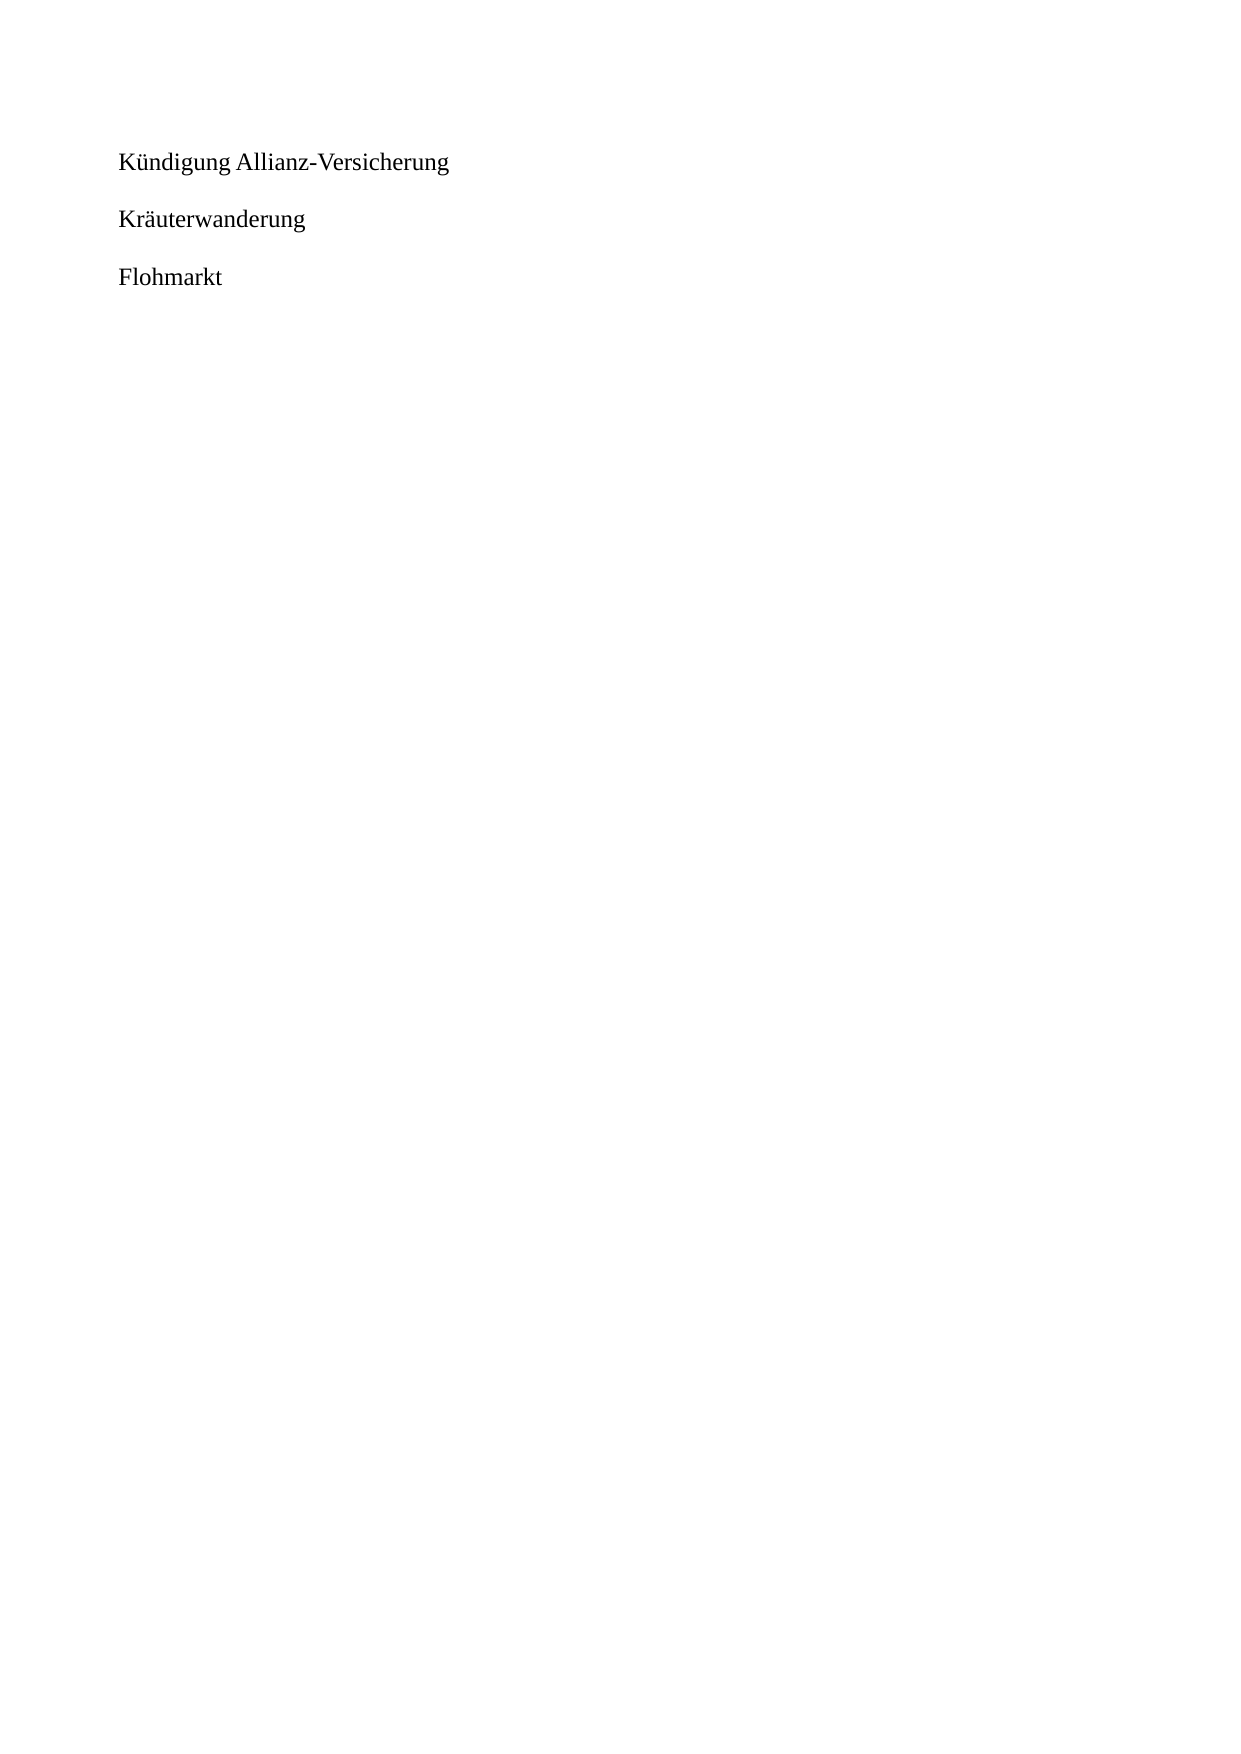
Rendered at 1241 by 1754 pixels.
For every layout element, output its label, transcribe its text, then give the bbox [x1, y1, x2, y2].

text Flohmarkt [118, 262, 1122, 291]
text Kräuterwanderung [118, 204, 1122, 233]
text Kündigung Allianz-Versicherung [118, 147, 1122, 176]
